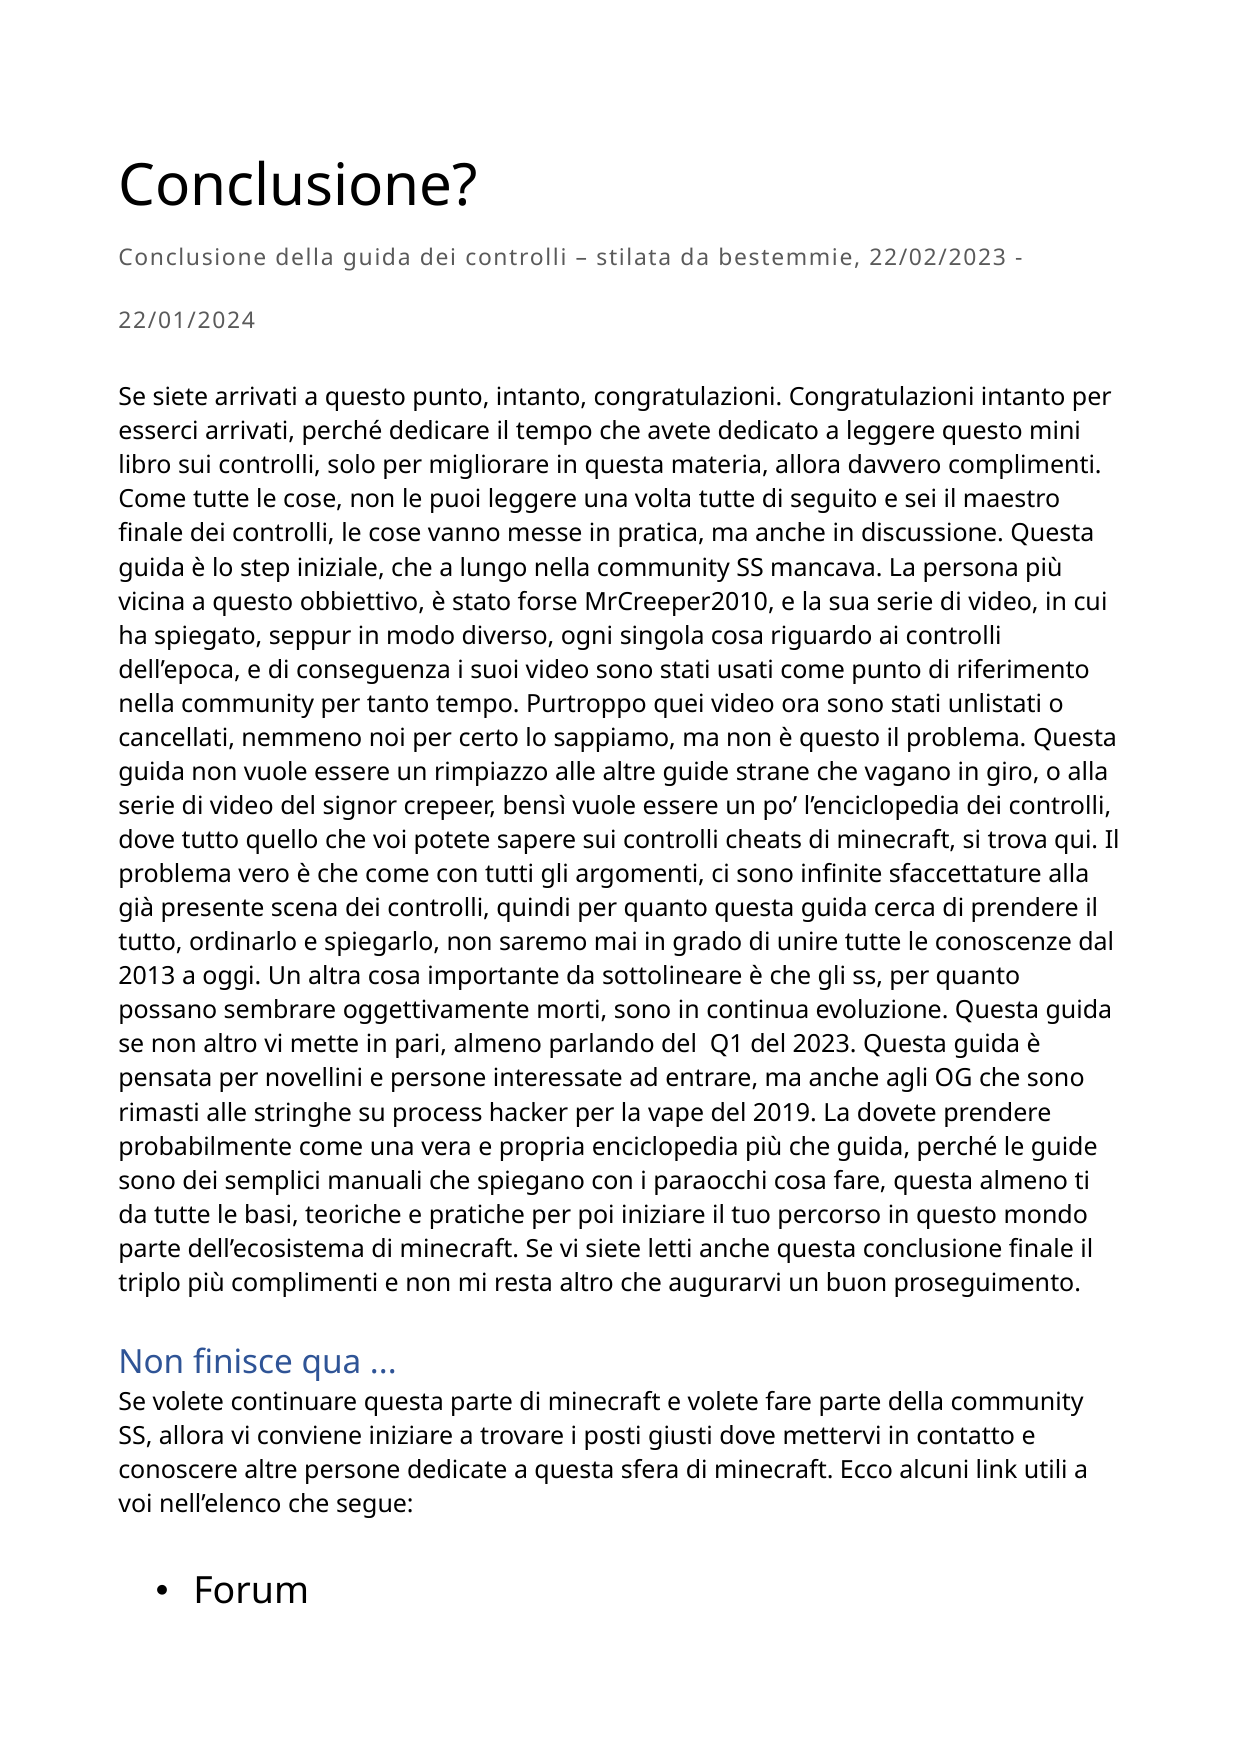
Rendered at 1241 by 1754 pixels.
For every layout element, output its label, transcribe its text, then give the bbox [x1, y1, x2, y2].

text Se siete arrivati a questo punto, intanto, congratulazioni. Congratulazioni intanto per esserci arrivati, perché dedicare il tempo che avete dedicato a leggere questo mini libro sui controlli, solo per migliorare in questa materia, allora davvero complimenti. Come tutte le cose, non le puoi leggere una volta tutte di seguito e sei il maestro finale dei controlli, le cose vanno messe in pratica, ma anche in discussione. Questa guida è lo step iniziale, che a lungo nella community SS mancava. La persona più vicina a questo obbiettivo, è stato forse MrCreeper2010, e la sua serie di video, in cui ha spiegato, seppur in modo diverso, ogni singola cosa riguardo ai controlli dell’epoca, e di conseguenza i suoi video sono stati usati come punto di riferimento nella community per tanto tempo. Purtroppo quei video ora sono stati unlistati o cancellati, nemmeno noi per certo lo sappiamo, ma non è questo il problema. Questa guida non vuole essere un rimpiazzo alle altre guide strane che vagano in giro, o alla serie di video del signor crepeer, bensì vuole essere un po’ l’enciclopedia dei controlli, dove tutto quello che voi potete sapere sui controlli cheats di minecraft, si trova qui. Il problema vero è che come con tutti gli argomenti, ci sono infinite sfaccettature alla già presente scena dei controlli, quindi per quanto questa guida cerca di prendere il tutto, ordinarlo e spiegarlo, non saremo mai in grado di unire tutte le conoscenze dal 2013 a oggi. Un altra cosa importante da sottolineare è che gli ss, per quanto possano sembrare oggettivamente morti, sono in continua evoluzione. Questa guida se non altro vi mette in pari, almeno parlando del Q1 del 2023. Questa guida è pensata per novellini e persone interessate ad entrare, ma anche agli OG che sono rimasti alle stringhe su process hacker per la vape del 2019. La dovete prendere probabilmente come una vera e propria enciclopedia più che guida, perché le guide sono dei semplici manuali che spiegano con i paraocchi cosa fare, questa almeno ti da tutte le basi, teoriche e pratiche per poi iniziare il tuo percorso in questo mondo parte dell’ecosistema di minecraft. Se vi siete letti anche questa conclusione finale il triplo più complimenti e non mi resta altro che augurarvi un buon proseguimento. [118, 379, 1122, 1298]
title Conclusione? [118, 143, 1122, 223]
list Forum [156, 1564, 1122, 1615]
subtitle Non finisce qua ... [118, 1338, 1122, 1383]
subtitle Conclusione della guida dei controlli – stilata da bestemmie, 22/02/2023 - 22/01/2024 [118, 241, 1122, 335]
text Se volete continuare questa parte di minecraft e volete fare parte della community SS, allora vi conviene iniziare a trovare i posti giusti dove mettervi in contatto e conoscere altre persone dedicate a questa sfera di minecraft. Ecco alcuni link utili a voi nell’elenco che segue: [118, 1383, 1122, 1520]
